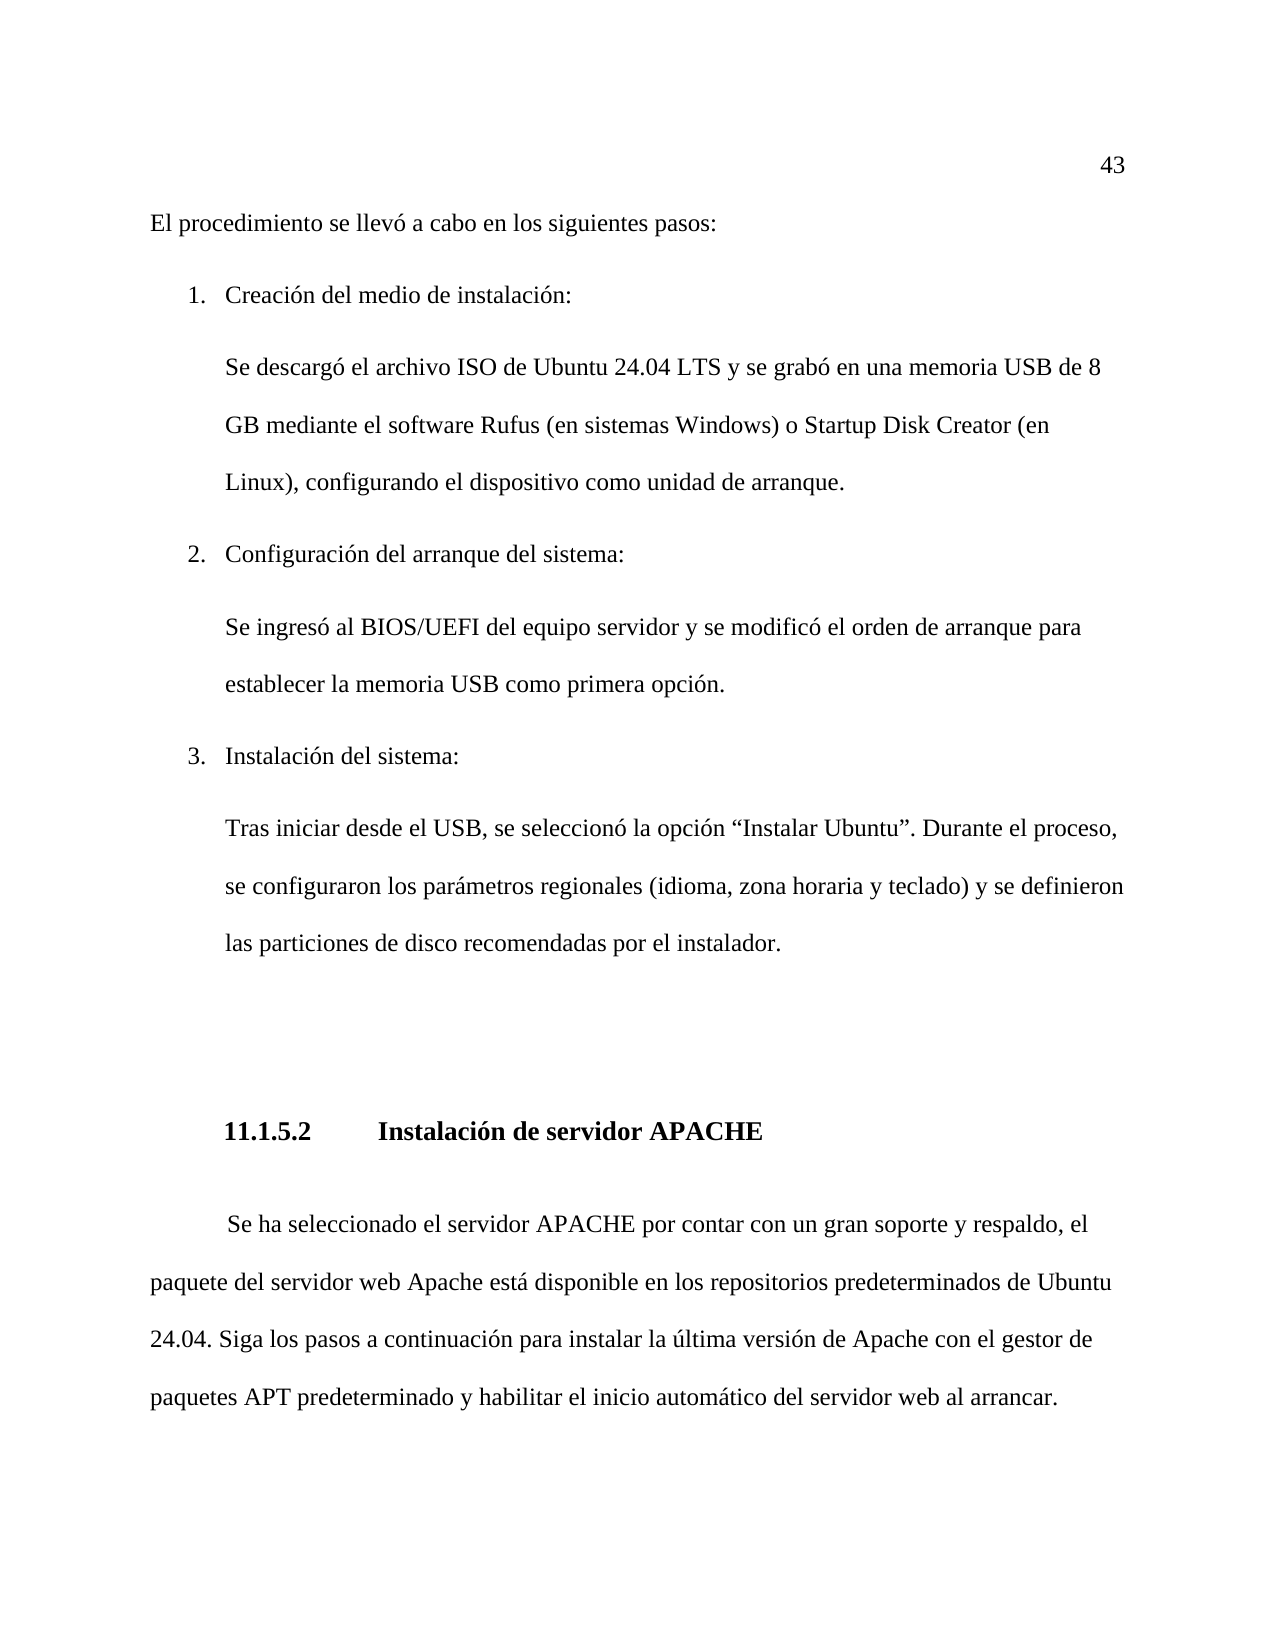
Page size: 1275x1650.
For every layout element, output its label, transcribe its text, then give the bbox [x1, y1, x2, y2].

list Tras iniciar desde el USB, se seleccionó la opción “Instalar Ubuntu”. Durante el proceso, se configuraron los parámetros regionales (idioma, zona horaria y teclado) y se definieron las particiones de disco recomendadas por el instalador. [187, 813, 1125, 957]
text Se ha seleccionado el servidor APACHE por contar con un gran soporte y respaldo, el paquete del servidor web Apache está disponible en los repositorios predeterminados de Ubuntu 24.04. Siga los pasos a continuación para instalar la última versión de Apache con el gestor de paquetes APT predeterminado y habilitar el inicio automático del servidor web al arrancar. [150, 1209, 1125, 1411]
list Instalación del sistema: [187, 741, 1125, 770]
list Se ingresó al BIOS/UEFI del equipo servidor y se modificó el orden de arranque para establecer la memoria USB como primera opción. [187, 612, 1125, 698]
subtitle Instalación de servidor APACHE [223, 1115, 1125, 1146]
list Configuración del arranque del sistema: [187, 539, 1125, 568]
text El procedimiento se llevó a cabo en los siguientes pasos: [150, 208, 1125, 237]
list Creación del medio de instalación: [187, 280, 1125, 309]
list Se descargó el archivo ISO de Ubuntu 24.04 LTS y se grabó en una memoria USB de 8 GB mediante el software Rufus (en sistemas Windows) o Startup Disk Creator (en Linux), configurando el dispositivo como unidad de arranque. [187, 352, 1125, 496]
